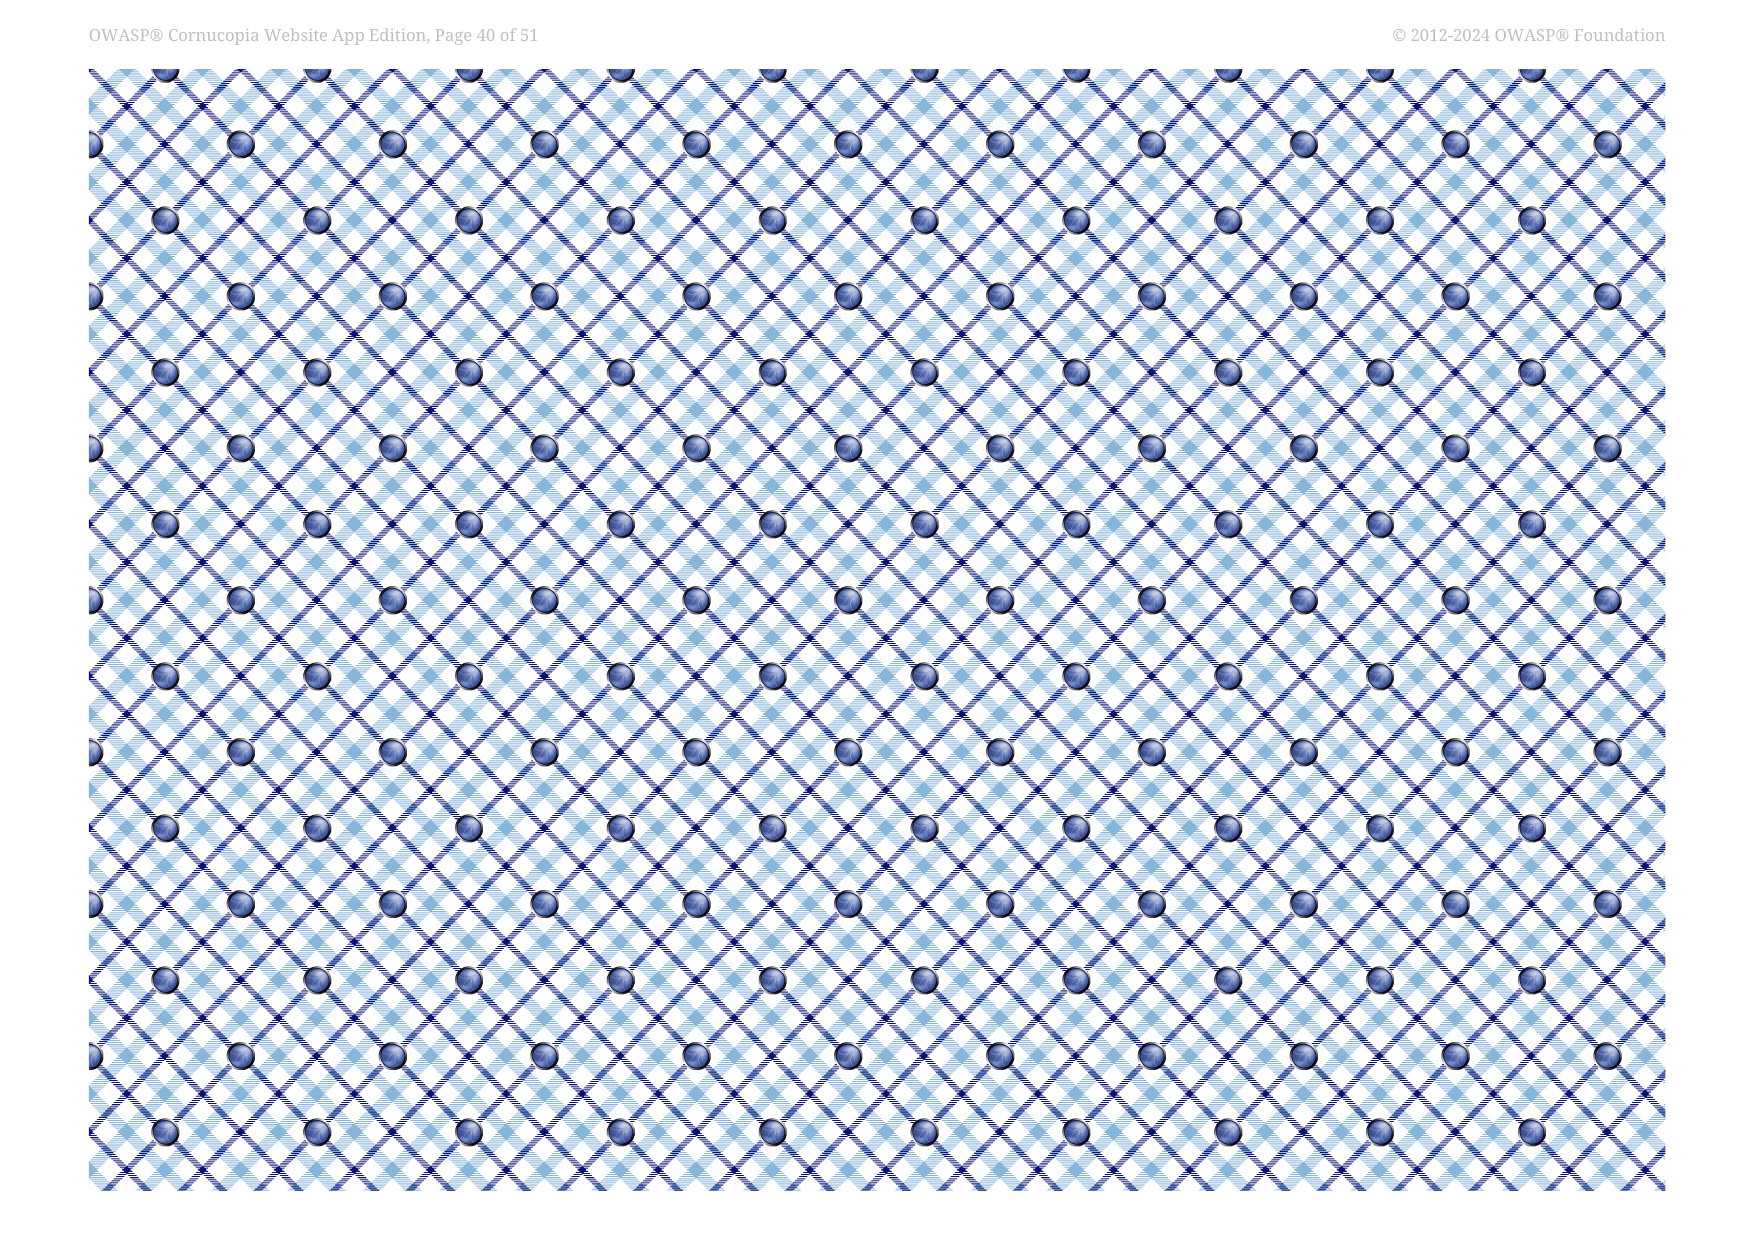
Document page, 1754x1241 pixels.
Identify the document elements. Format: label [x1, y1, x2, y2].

picture [88, 69, 1666, 1191]
